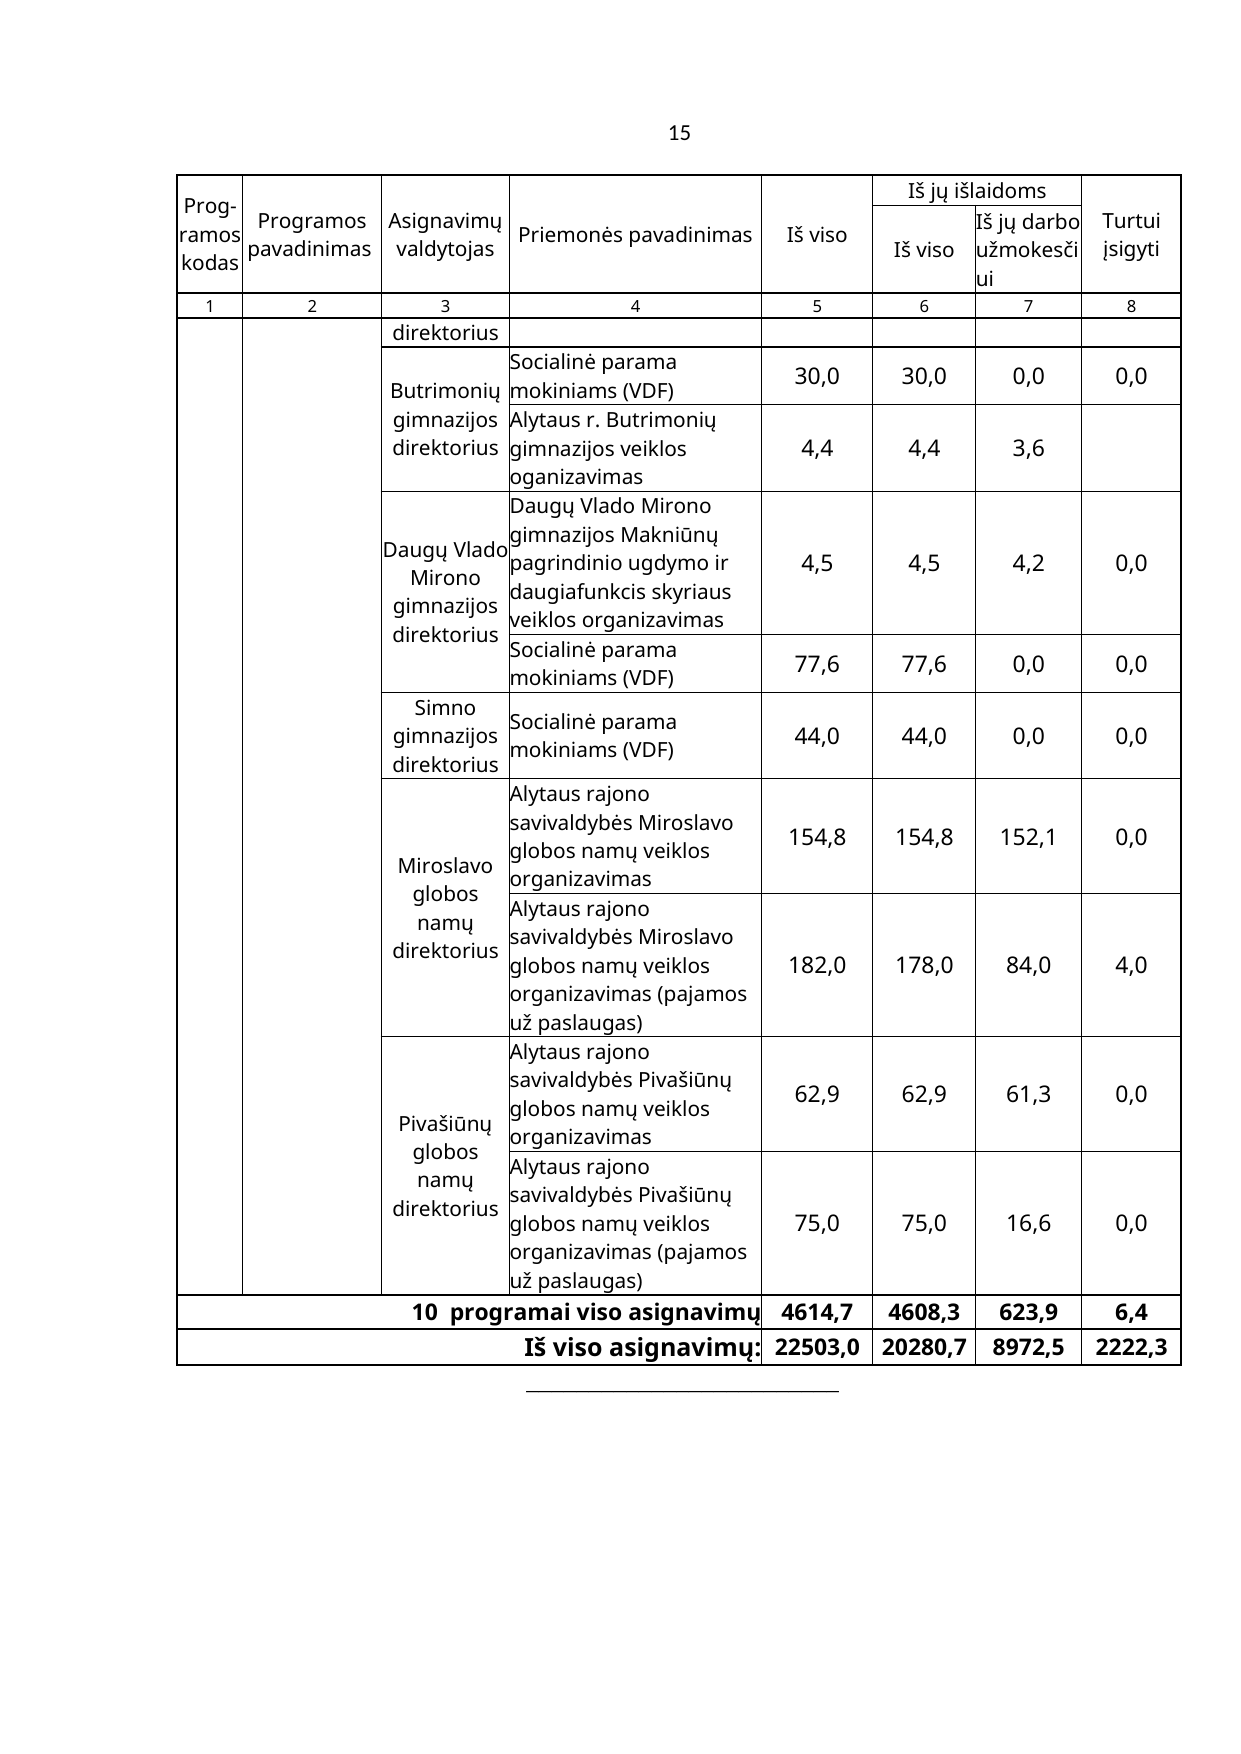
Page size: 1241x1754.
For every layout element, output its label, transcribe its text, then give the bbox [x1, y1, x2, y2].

table_cell 30,0 [873, 348, 975, 404]
table_cell 84,0 [976, 894, 1081, 1036]
table_cell 6 [873, 294, 975, 317]
table_cell Alytaus rajono savivaldybės Pivašiūnų globos namų veiklos organizavimas (pajamos už paslaugas) [510, 1152, 761, 1294]
table_cell 4,5 [762, 492, 872, 634]
table_cell Daugų Vlado Mirono gimnazijos Makniūnų pagrindinio ugdymo ir daugiafunkcis skyriaus veiklos organizavimas [510, 492, 761, 634]
table_cell 4614,7 [762, 1296, 872, 1327]
table_cell 4,5 [873, 492, 975, 634]
table_cell 44,0 [762, 693, 872, 778]
table_cell 30,0 [762, 348, 872, 404]
table_cell 0,0 [1082, 492, 1180, 634]
table_cell Simno gimnazijos direktorius [382, 693, 509, 778]
table_cell Alytaus rajono savivaldybės Miroslavo globos namų veiklos organizavimas (pajamos už paslaugas) [510, 894, 761, 1036]
table_cell 10 programai viso asignavimų [178, 1296, 761, 1327]
table_cell [976, 319, 1081, 346]
table_cell 152,1 [976, 779, 1081, 893]
table_cell 154,8 [762, 779, 872, 893]
table_cell 0,0 [1082, 1037, 1180, 1151]
table_cell 4 [510, 294, 761, 317]
table_header Turtui įsigyti [1082, 176, 1180, 292]
table_cell 1 [178, 294, 242, 317]
table_cell direktorius [382, 319, 509, 346]
table_cell 62,9 [873, 1037, 975, 1151]
table_cell 0,0 [976, 635, 1081, 692]
table_header Iš viso [762, 176, 872, 292]
table_cell 7 [976, 294, 1081, 317]
table_cell Alytaus rajono savivaldybės Miroslavo globos namų veiklos organizavimas [510, 779, 761, 893]
table_cell 5 [762, 294, 872, 317]
table_cell 3 [382, 294, 509, 317]
table_cell [178, 319, 242, 1294]
table_cell Socialinė parama mokiniams (VDF) [510, 635, 761, 692]
table_cell 0,0 [1082, 635, 1180, 692]
table_cell 62,9 [762, 1037, 872, 1151]
table_cell 0,0 [976, 693, 1081, 778]
table_cell 75,0 [762, 1152, 872, 1294]
table_cell 182,0 [762, 894, 872, 1036]
table_cell Alytaus r. Butrimonių gimnazijos veiklos oganizavimas [510, 405, 761, 491]
table_cell 4,4 [873, 405, 975, 491]
table_cell 61,3 [976, 1037, 1081, 1151]
table_cell 22503,0 [762, 1330, 872, 1364]
table_cell 0,0 [1082, 348, 1180, 404]
table_header Programos pavadinimas [243, 176, 381, 292]
table_cell [762, 319, 872, 346]
table_cell Alytaus rajono savivaldybės Pivašiūnų globos namų veiklos organizavimas [510, 1037, 761, 1151]
table_cell 16,6 [976, 1152, 1081, 1294]
table_cell 20280,7 [873, 1330, 975, 1364]
table_cell Iš viso asignavimų: [178, 1330, 761, 1364]
table_cell 6,4 [1082, 1296, 1180, 1327]
table_cell 77,6 [762, 635, 872, 692]
table_cell Iš viso [873, 206, 975, 292]
table_cell 8972,5 [976, 1330, 1081, 1364]
table_cell Socialinė parama mokiniams (VDF) [510, 348, 761, 404]
table_cell [243, 319, 381, 1294]
table_cell 3,6 [976, 405, 1081, 491]
table_cell 8 [1082, 294, 1180, 317]
table_cell Socialinė parama mokiniams (VDF) [510, 693, 761, 778]
table_cell 0,0 [1082, 693, 1180, 778]
table_cell 77,6 [873, 635, 975, 692]
text _________________________ [177, 1366, 1181, 1394]
table_cell 4,2 [976, 492, 1081, 634]
table_header Priemonės pavadinimas [510, 176, 761, 292]
table_cell 2222,3 [1082, 1330, 1180, 1364]
table_cell 75,0 [873, 1152, 975, 1294]
table_header Iš jų išlaidoms [873, 176, 1081, 205]
table_cell [873, 319, 975, 346]
table_header Asignavimų valdytojas [382, 176, 509, 292]
table_cell [1082, 319, 1180, 346]
table_cell [1082, 405, 1180, 491]
table_cell Iš jų darbo užmokesčiui [976, 206, 1081, 292]
table_cell Butrimonių gimnazijos direktorius [382, 348, 509, 491]
table_cell Daugų Vlado Mirono gimnazijos direktorius [382, 492, 509, 692]
table_cell 2 [243, 294, 381, 317]
table_cell 44,0 [873, 693, 975, 778]
table_header Prog-ramos kodas [178, 176, 242, 292]
table_cell 0,0 [1082, 779, 1180, 893]
table_cell Pivašiūnų globos namų direktorius [382, 1037, 509, 1294]
table_cell 4608,3 [873, 1296, 975, 1327]
table_cell Miroslavo globos namų direktorius [382, 779, 509, 1036]
table_cell [510, 319, 761, 346]
table_cell 4,4 [762, 405, 872, 491]
table_cell 178,0 [873, 894, 975, 1036]
table_cell 154,8 [873, 779, 975, 893]
table_cell 4,0 [1082, 894, 1180, 1036]
table_cell 623,9 [976, 1296, 1081, 1327]
table_cell 0,0 [976, 348, 1081, 404]
table_cell 0,0 [1082, 1152, 1180, 1294]
